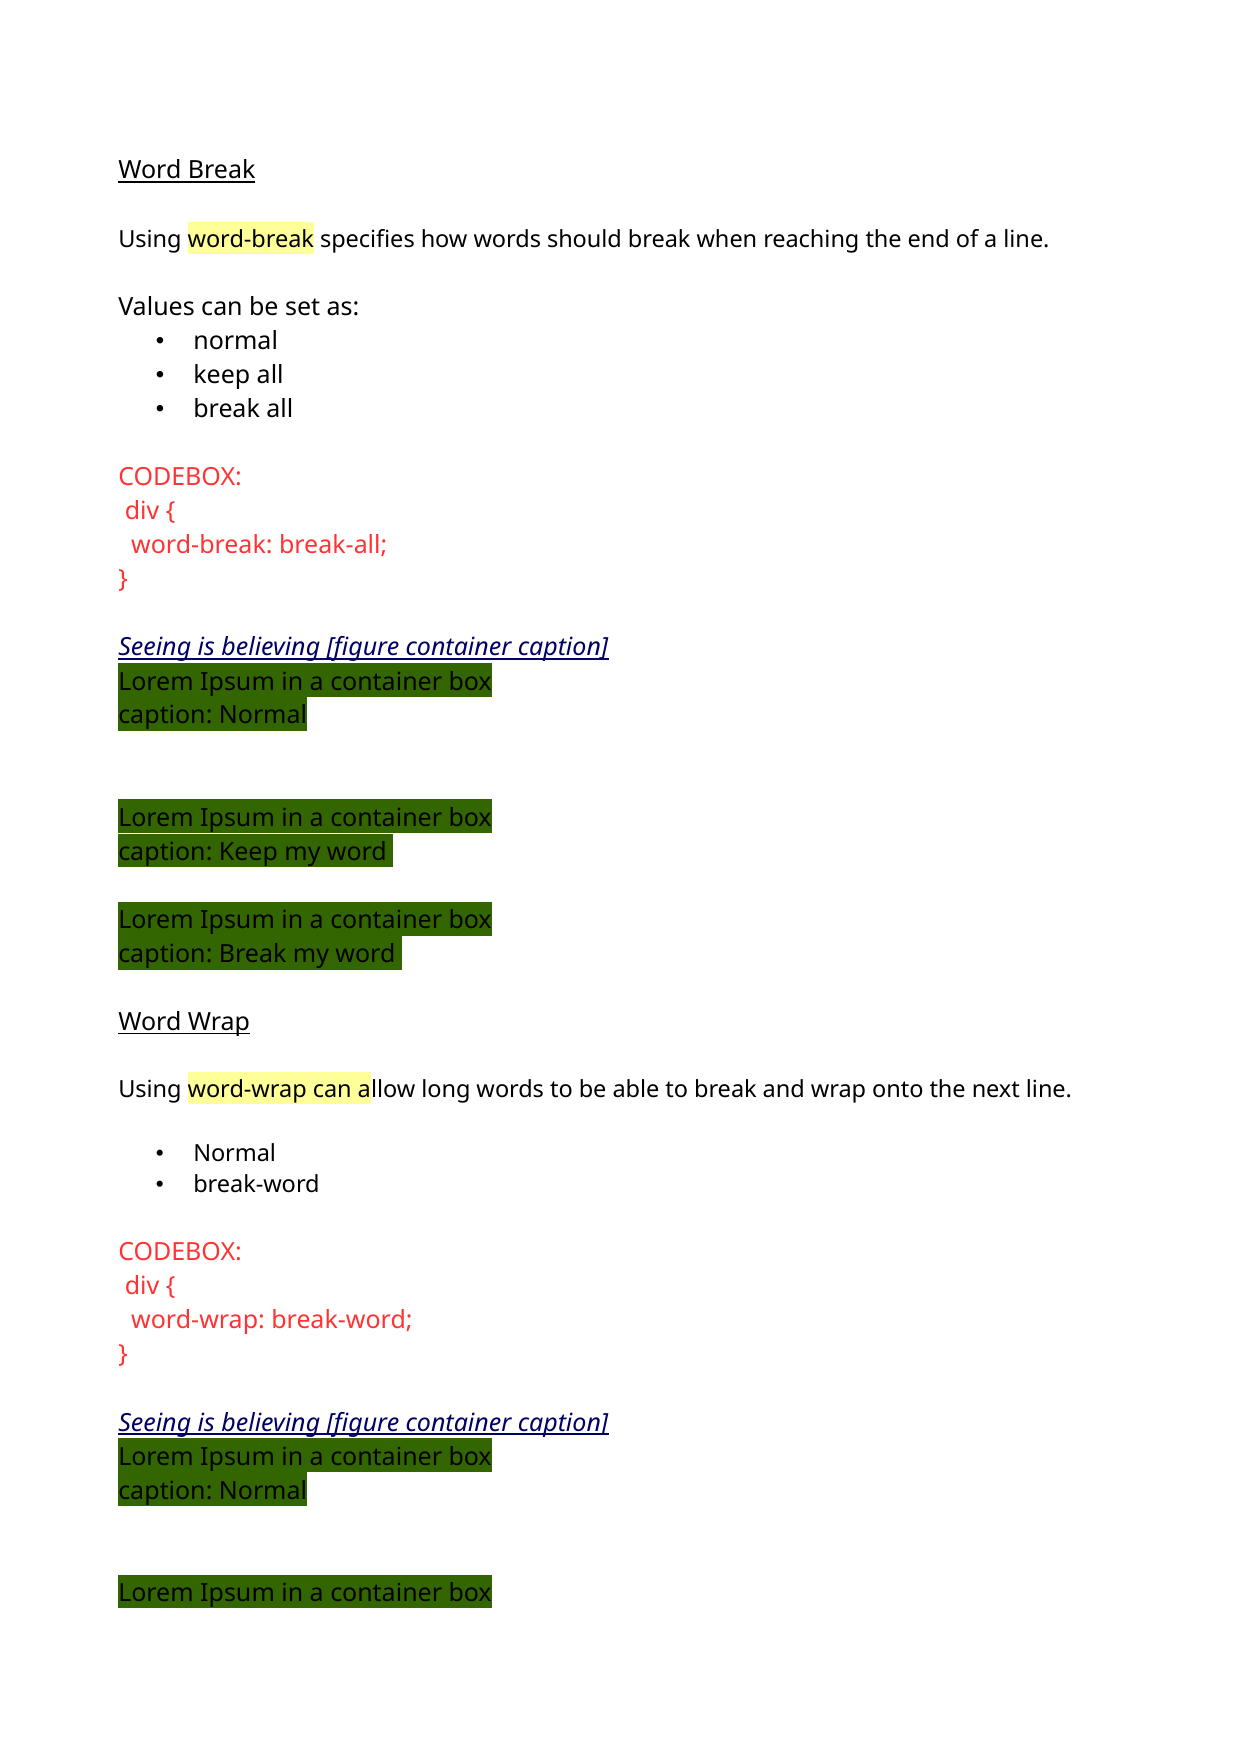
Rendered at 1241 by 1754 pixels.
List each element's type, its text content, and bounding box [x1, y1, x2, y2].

text caption: Break my word [118, 936, 1122, 970]
text word-wrap: break-word; [118, 1302, 1122, 1336]
text Using word-break specifies how words should break when reaching the end of a line. [118, 220, 1122, 254]
text Lorem Ipsum in a container box [118, 1574, 1122, 1608]
text } [118, 1336, 1122, 1370]
text caption: Normal [118, 697, 1122, 731]
text Seeing is believing [figure container caption] [118, 1404, 1122, 1438]
text caption: Keep my word [118, 833, 1122, 867]
list break all [156, 391, 1122, 425]
text CODEBOX: [118, 459, 1122, 493]
text CODEBOX: [118, 1234, 1122, 1268]
text caption: Normal [118, 1472, 1122, 1506]
text Lorem Ipsum in a container box [118, 1438, 1122, 1472]
text Using word-wrap can allow long words to be able to break and wrap onto the next line. [118, 1072, 1122, 1104]
text Lorem Ipsum in a container box [118, 663, 1122, 697]
list Normal [156, 1136, 1122, 1168]
text } [118, 561, 1122, 595]
text Word Wrap [118, 1004, 1122, 1038]
text div { [118, 493, 1122, 527]
text word-break: break-all; [118, 527, 1122, 561]
list normal [156, 322, 1122, 357]
list break-word [156, 1168, 1122, 1200]
text Lorem Ipsum in a container box [118, 799, 1122, 833]
text Lorem Ipsum in a container box [118, 902, 1122, 936]
text Seeing is believing [figure container caption] [118, 629, 1122, 663]
text Word Break [118, 152, 1122, 186]
text Values can be set as: [118, 288, 1122, 322]
text div { [118, 1268, 1122, 1302]
list keep all [156, 357, 1122, 391]
